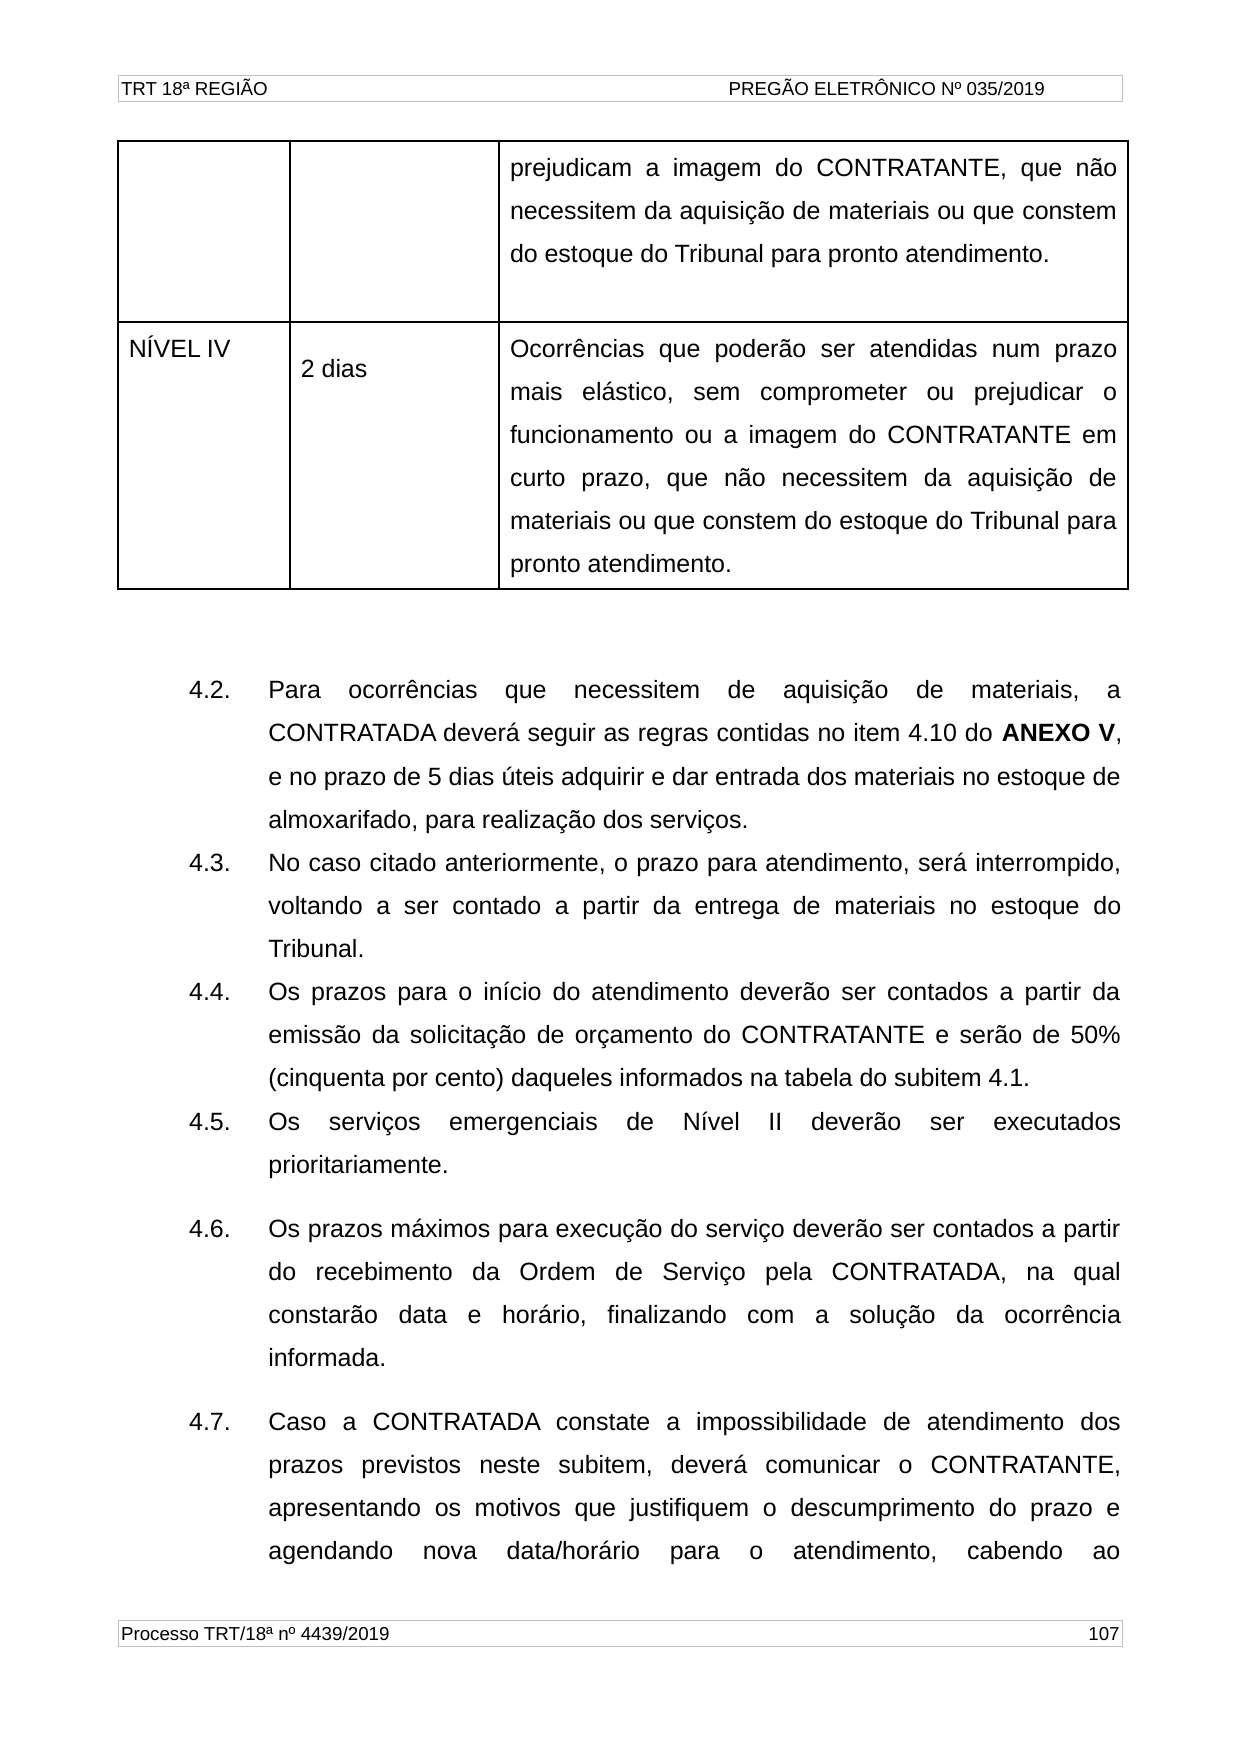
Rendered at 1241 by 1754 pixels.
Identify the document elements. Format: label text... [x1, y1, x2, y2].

table_cell [291, 142, 498, 321]
list Caso a CONTRATADA constate a impossibilidade de atendimento dos prazos previstos neste subitem, deverá comunicar o CONTRATANTE, apresentando os motivos que justifiquem o descumprimento do prazo e agendando nova data/horário para o atendimento, cabendo ao [231, 1407, 1122, 1565]
list Os serviços emergenciais de Nível II deverão ser executados prioritariamente. [231, 1106, 1122, 1178]
list Os prazos máximos para execução do serviço deverão ser contados a partir do recebimento da Ordem de Serviço pela CONTRATADA, na qual constarão data e horário, finalizando com a solução da ocorrência informada. [231, 1213, 1122, 1372]
table_cell NÍVEL IV [119, 323, 289, 588]
list No caso citado anteriormente, o prazo para atendimento, será interrompido, voltando a ser contado a partir da entrega de materiais no estoque do Tribunal. [231, 848, 1122, 963]
list Para ocorrências que necessitem de aquisição de materiais, a CONTRATADA deverá seguir as regras contidas no item 4.10 do ANEXO V, e no prazo de 5 dias úteis adquirir e dar entrada dos materiais no estoque de almoxarifado, para realização dos serviços. [231, 675, 1122, 833]
table_cell 2 dias [291, 323, 498, 588]
list Os prazos para o início do atendimento deverão ser contados a partir da emissão da solicitação de orçamento do CONTRATANTE e serão de 50% (cinquenta por cento) daqueles informados na tabela do subitem 4.1. [231, 977, 1122, 1092]
table_cell Ocorrências que poderão ser atendidas num prazo mais elástico, sem comprometer ou prejudicar o funcionamento ou a imagem do CONTRATANTE em curto prazo, que não necessitem da aquisição de materiais ou que constem do estoque do Tribunal para pronto atendimento. [500, 323, 1127, 588]
table_cell [119, 142, 289, 321]
table_cell prejudicam a imagem do CONTRATANTE, que não necessitem da aquisição de materiais ou que constem do estoque do Tribunal para pronto atendimento. [500, 142, 1127, 321]
